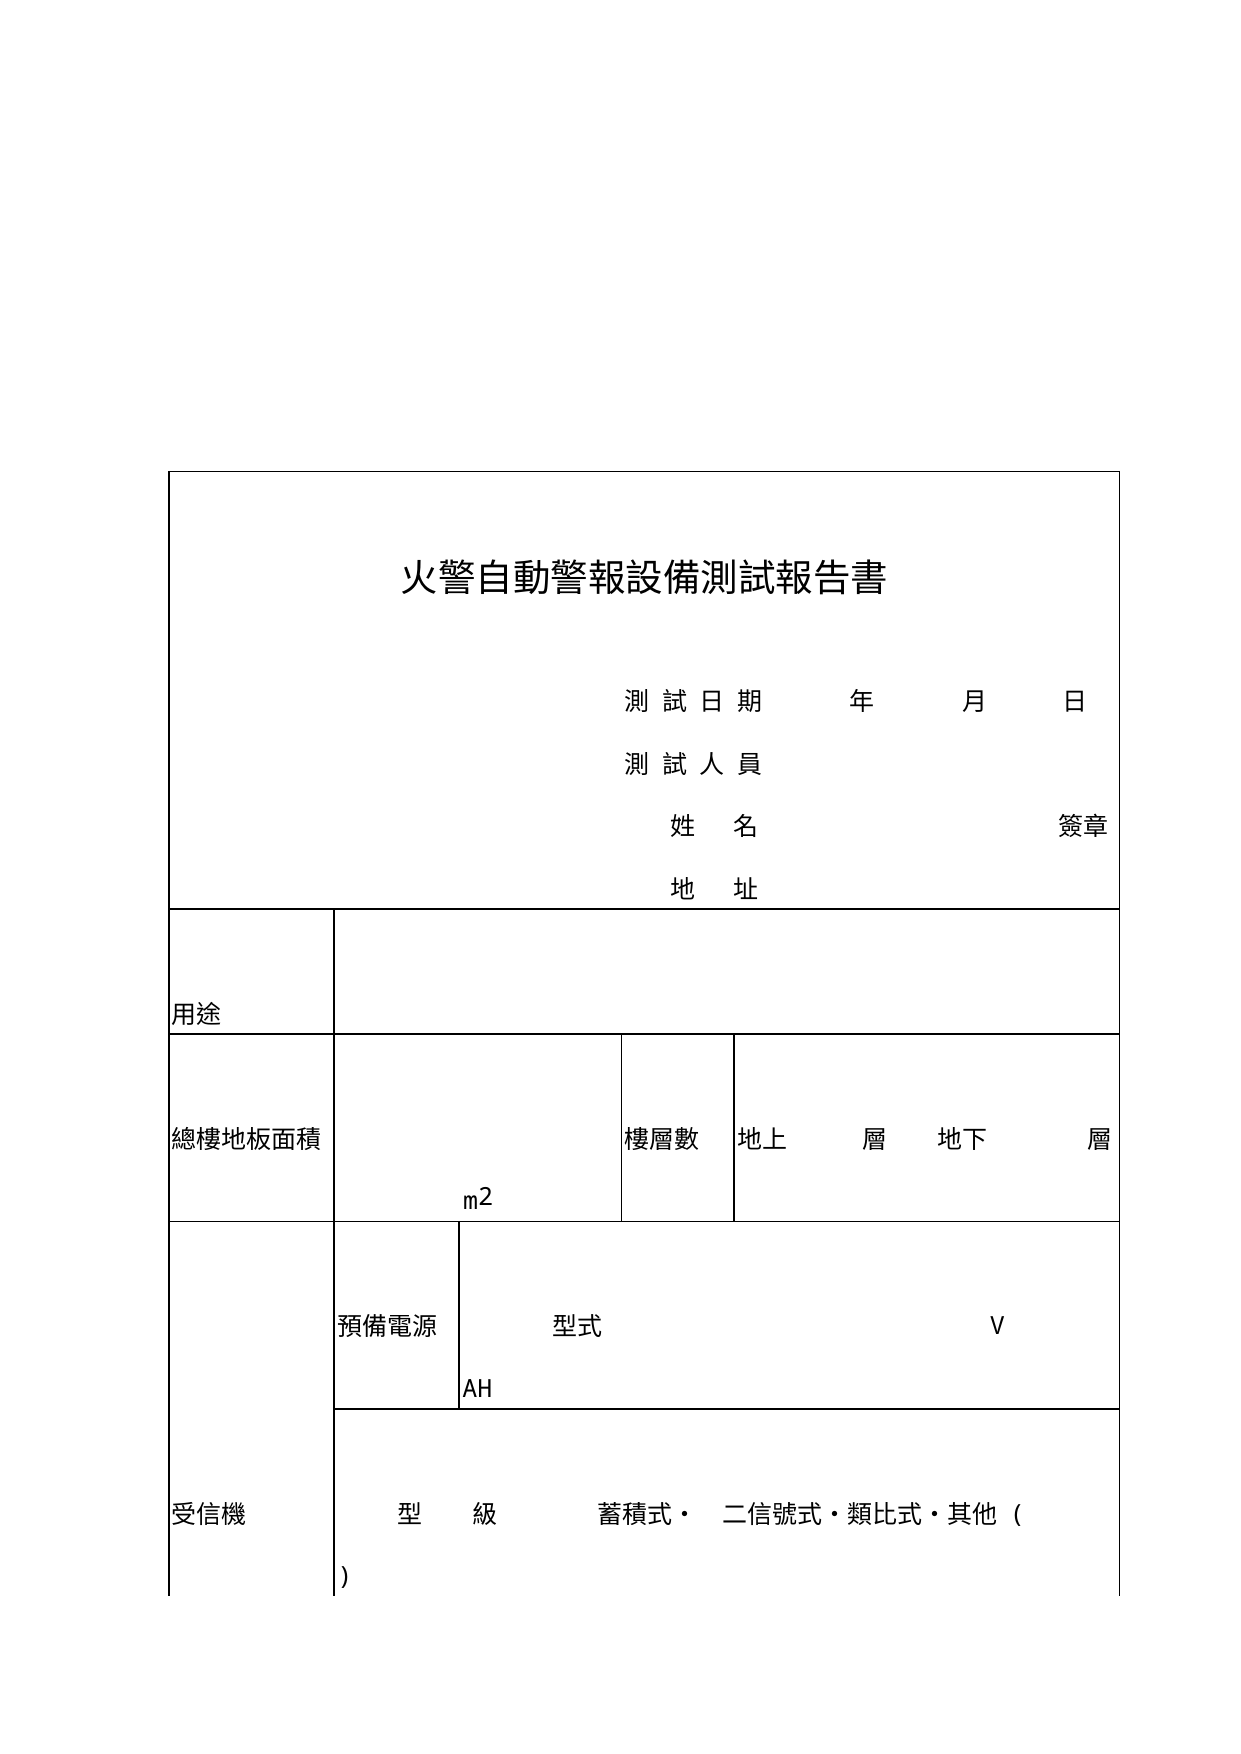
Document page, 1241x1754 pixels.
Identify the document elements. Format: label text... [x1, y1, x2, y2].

table_cell [170, 721, 622, 783]
table_cell 用途 [170, 910, 333, 1033]
table_cell [170, 608, 622, 721]
table_cell m2 [335, 1035, 621, 1221]
table_cell 測 試 日 期 年 月 日 [622, 608, 1119, 721]
table_header 火警自動警報設備測試報告書 [170, 472, 1119, 608]
table_cell [335, 910, 1119, 1033]
table_cell 樓層數 [622, 1035, 733, 1221]
table_cell [170, 1222, 333, 1408]
table_cell 型式 V AH [460, 1222, 1119, 1408]
table_cell 總樓地板面積 [170, 1035, 333, 1221]
table_cell 預備電源 [335, 1222, 458, 1408]
table_cell [170, 783, 622, 846]
table_cell 地上 層 地下 層 [735, 1035, 1119, 1221]
table_cell [170, 846, 622, 908]
table_cell 受信機 [170, 1408, 333, 1596]
table_cell 姓 名 簽章 [622, 783, 1119, 846]
table_cell 測 試 人 員 [622, 721, 1119, 783]
table_cell 地 址 [622, 846, 1119, 908]
table_cell 型 級 蓄積式‧ 二信號式‧類比式‧其他 ( ) [335, 1410, 1119, 1596]
